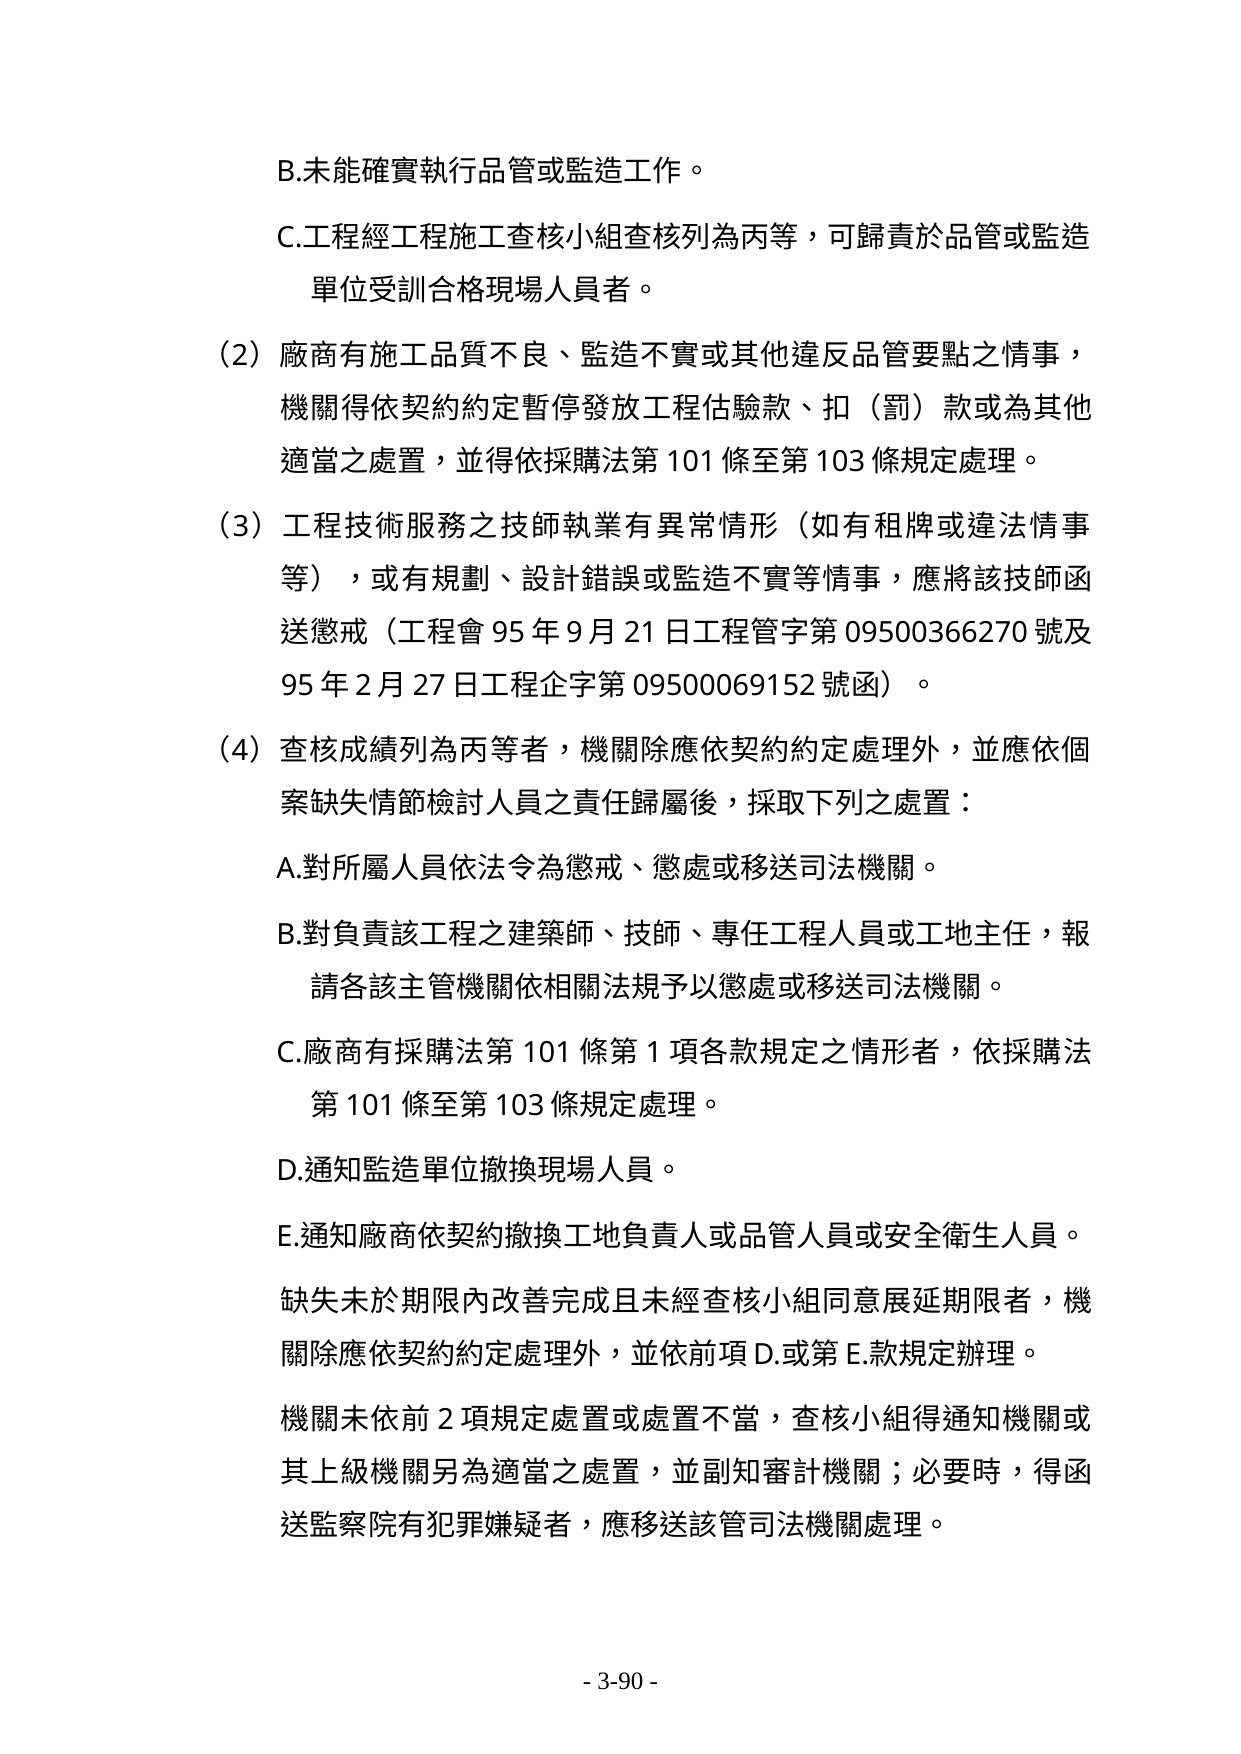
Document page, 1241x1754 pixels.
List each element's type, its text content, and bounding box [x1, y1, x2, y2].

text （3）工程技術服務之技師執業有異常情形（如有租牌或違法情事等），或有規劃、設計錯誤或監造不實等情事，應將該技師函送懲戒（工程會95年9月21日工程管字第09500366270號及95年2月27日工程企字第09500069152號函）。 [201, 502, 1092, 703]
text 缺失未於期限內改善完成且未經查核小組同意展延期限者，機關除應依契約約定處理外，並依前項D.或第E.款規定辦理。 [280, 1278, 1092, 1373]
text D.通知監造單位撤換現場人員。 [276, 1147, 1092, 1189]
text （2）廠商有施工品質不良、監造不實或其他違反品管要點之情事，機關得依契約約定暫停發放工程估驗款、扣（罰）款或為其他適當之處置，並得依採購法第101條至第103條規定處理。 [201, 331, 1092, 479]
text B.對負責該工程之建築師、技師、專任工程人員或工地主任，報請各該主管機關依相關法規予以懲處或移送司法機關。 [276, 910, 1092, 1005]
text B.未能確實執行品管或監造工作。 [276, 148, 1092, 190]
text C.工程經工程施工查核小組查核列為丙等，可歸責於品管或監造單位受訓合格現場人員者。 [276, 213, 1092, 308]
text （4）查核成績列為丙等者，機關除應依契約約定處理外，並應依個案缺失情節檢討人員之責任歸屬後，採取下列之處置： [201, 727, 1092, 822]
text 機關未依前2項規定處置或處置不當，查核小組得通知機關或其上級機關另為適當之處置，並副知審計機關；必要時，得函送監察院有犯罪嫌疑者，應移送該管司法機關處理。 [280, 1396, 1092, 1544]
text C.廠商有採購法第101條第1項各款規定之情形者，依採購法第101條至第103條規定處理。 [276, 1028, 1092, 1124]
text A.對所屬人員依法令為懲戒、懲處或移送司法機關。 [276, 845, 1092, 887]
text E.通知廠商依契約撤換工地負責人或品管人員或安全衛生人員。 [276, 1212, 1092, 1254]
